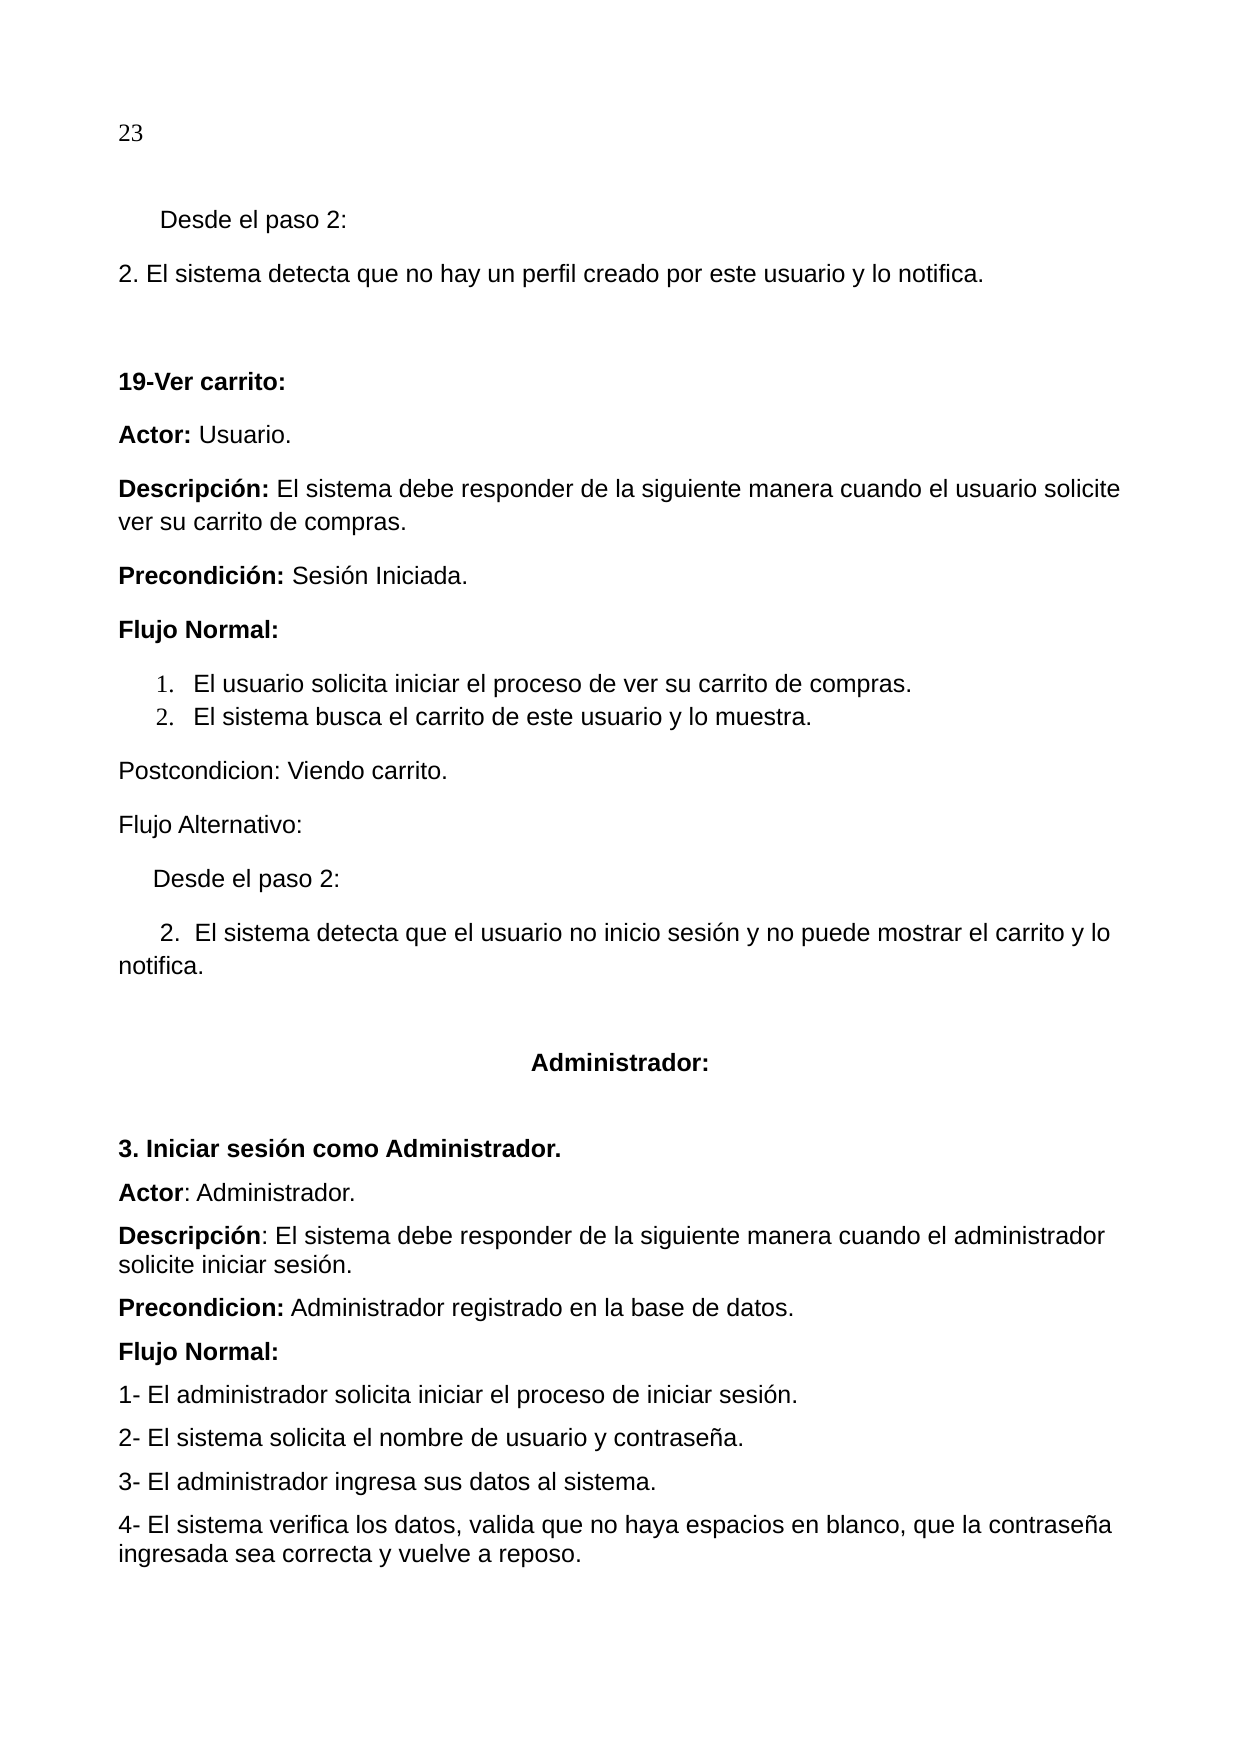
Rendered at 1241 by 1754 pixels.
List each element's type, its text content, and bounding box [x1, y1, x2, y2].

text 3- El administrador ingresa sus datos al sistema. [118, 1467, 1122, 1495]
text 19-Ver carrito: [118, 367, 1122, 395]
text 2. El sistema detecta que no hay un perfil creado por este usuario y lo notifica. [118, 259, 1122, 288]
text Flujo Alternativo: [118, 810, 1122, 839]
text Flujo Normal: [118, 615, 1122, 644]
text Flujo Normal: [118, 1337, 1122, 1365]
text Actor: Usuario. [118, 421, 1122, 449]
text 2. El sistema detecta que el usuario no inicio sesión y no puede mostrar el carrito y lo notifica. [118, 918, 1122, 979]
text Desde el paso 2: [118, 864, 1122, 892]
text Descripción: El sistema debe responder de la siguiente manera cuando el administrador solicite iniciar sesión. [118, 1221, 1122, 1279]
list El usuario solicita iniciar el proceso de ver su carrito de compras. [156, 669, 1122, 698]
text Precondicion: Administrador registrado en la base de datos. [118, 1293, 1122, 1322]
text Administrador: [118, 1048, 1122, 1077]
text Postcondicion: Viendo carrito. [118, 756, 1122, 785]
text 3. Iniciar sesión como Administrador. [118, 1134, 1122, 1163]
text Precondición: Sesión Iniciada. [118, 561, 1122, 590]
text Desde el paso 2: [118, 205, 1122, 234]
text Actor: Administrador. [118, 1178, 1122, 1207]
text 1- El administrador solicita iniciar el proceso de iniciar sesión. [118, 1380, 1122, 1409]
text 2- El sistema solicita el nombre de usuario y contraseña. [118, 1423, 1122, 1452]
text Descripción: El sistema debe responder de la siguiente manera cuando el usuario solicite ver su carrito de compras. [118, 474, 1122, 536]
list El sistema busca el carrito de este usuario y lo muestra. [156, 702, 1122, 731]
text 4- El sistema verifica los datos, valida que no haya espacios en blanco, que la contraseña ingresada sea correcta y vuelve a reposo. [118, 1510, 1122, 1567]
